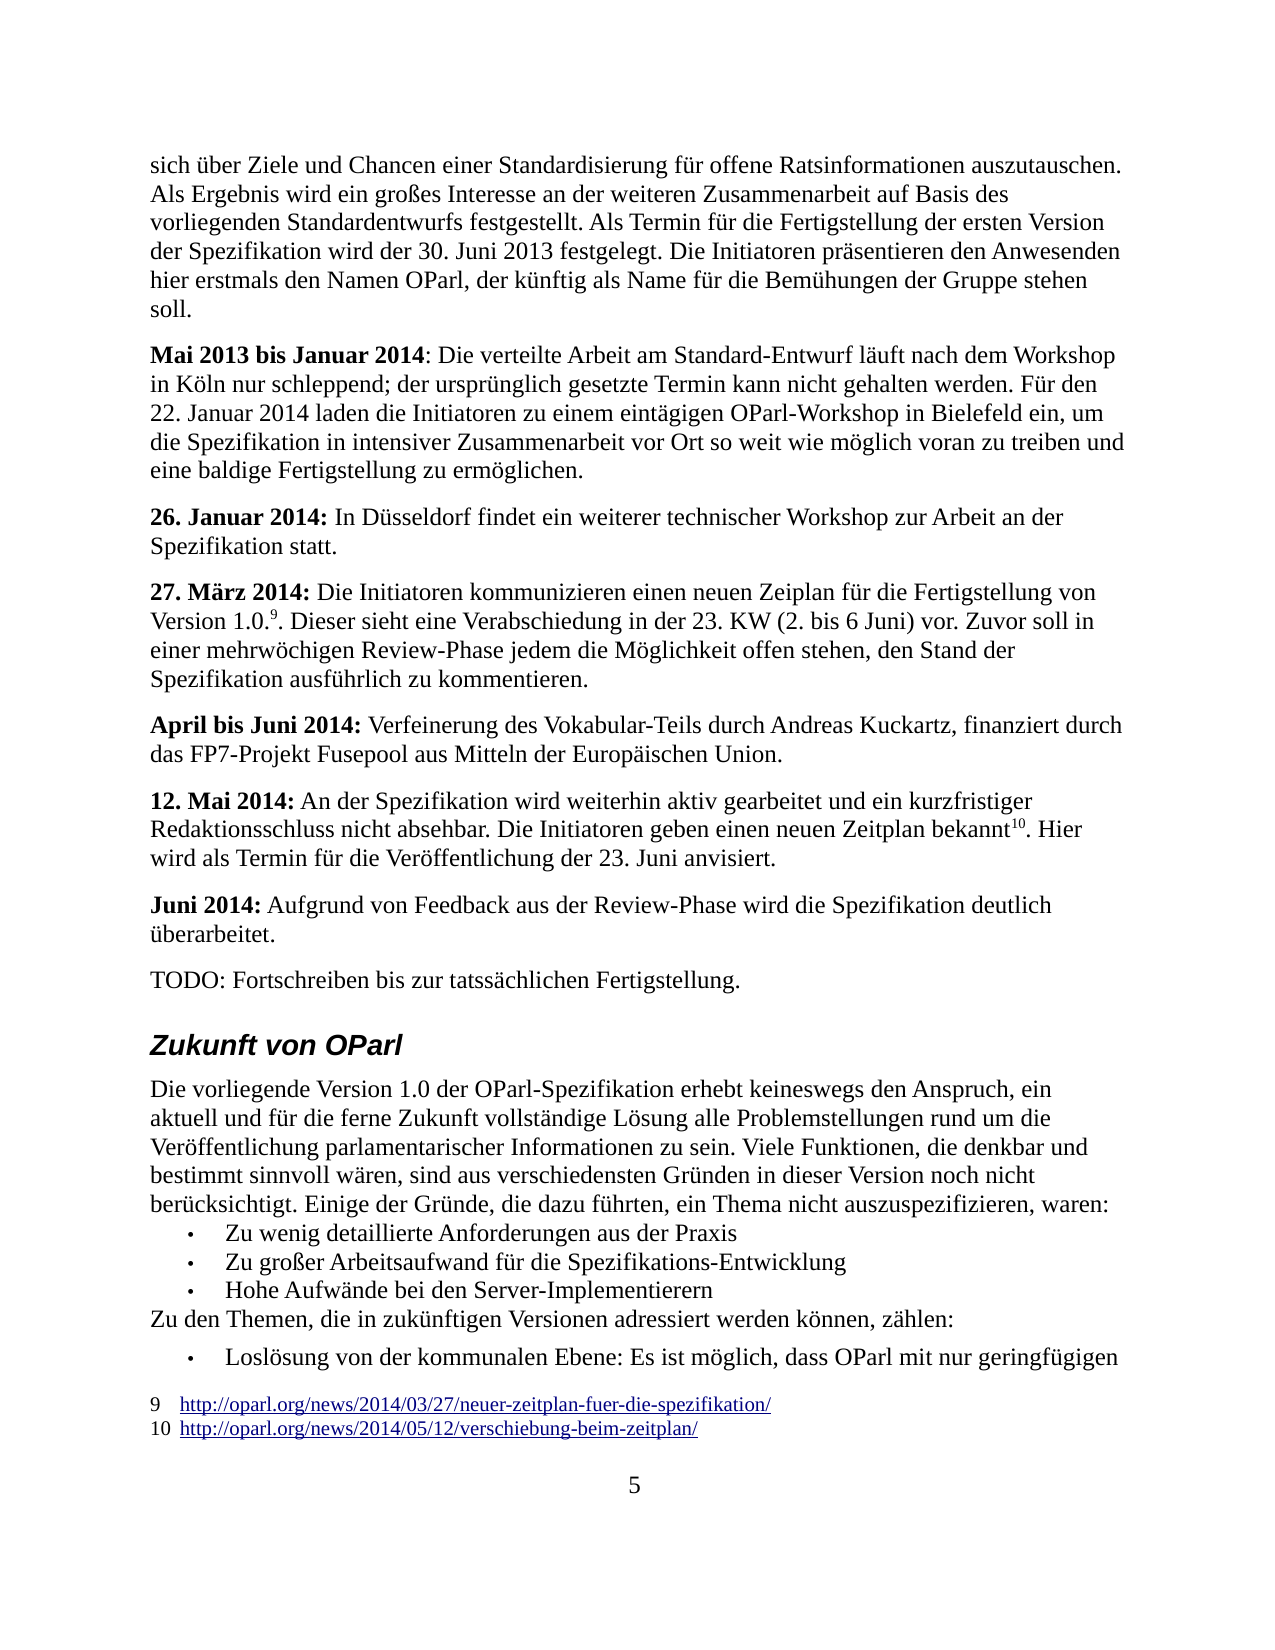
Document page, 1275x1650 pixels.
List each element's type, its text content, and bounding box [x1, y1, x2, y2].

text April bis Juni 2014: Verfeinerung des Vokabular-Teils durch Andreas Kuckartz, finanziert durch das FP7-Projekt Fusepool aus Mitteln der Europäischen Union. [150, 710, 1125, 768]
text Zu den Themen, die in zukünftigen Versionen adressiert werden können, zählen: [150, 1304, 1125, 1333]
text Juni 2014: Aufgrund von Feedback aus der Review-Phase wird die Spezifikation deutlich überarbeitet. [150, 890, 1125, 947]
subtitle Zukunft von OParl [150, 1028, 1125, 1062]
text sich über Ziele und Chancen einer Standardisierung für offene Ratsinformationen auszutauschen. Als Ergebnis wird ein großes Interesse an der weiteren Zusammenarbeit auf Basis des vorliegenden Standardentwurfs festgestellt. Als Termin für die Fertigstellung der ersten Version der Spezifikation wird der 30. Juni 2013 festgelegt. Die Initiatoren präsentieren den Anwesenden hier erstmals den Namen OParl, der künftig als Name für die Bemühungen der Gruppe stehen soll. [150, 150, 1125, 322]
text Mai 2013 bis Januar 2014: Die verteilte Arbeit am Standard-Entwurf läuft nach dem Workshop in Köln nur schleppend; der ursprünglich gesetzte Termin kann nicht gehalten werden. Für den 22. Januar 2014 laden die Initiatoren zu einem eintägigen OParl-Workshop in Bielefeld ein, um die Spezifikation in intensiver Zusammenarbeit vor Ort so weit wie möglich voran zu treiben und eine baldige Fertigstellung zu ermöglichen. [150, 340, 1125, 484]
text 27. März 2014: Die Initiatoren kommunizieren einen neuen Zeiplan für die Fertigstellung von Version 1.0.. Dieser sieht eine Verabschiedung in der 23. KW (2. bis 6 Juni) vor. Zuvor soll in einer mehrwöchigen Review-Phase jedem die Möglichkeit offen stehen, den Stand der Spezifikation ausführlich zu kommentieren. [150, 577, 1125, 692]
list Loslösung von der kommunalen Ebene: Es ist möglich, dass OParl mit nur geringfügigen [187, 1342, 1125, 1371]
list Hohe Aufwände bei den Server-Implementierern [187, 1275, 1125, 1304]
list Zu wenig detaillierte Anforderungen aus der Praxis [187, 1218, 1125, 1247]
text TODO: Fortschreiben bis zur tatssächlichen Fertigstellung. [150, 965, 1125, 994]
list Zu großer Arbeitsaufwand für die Spezifikations-Entwicklung [187, 1247, 1125, 1275]
text 12. Mai 2014: An der Spezifikation wird weiterhin aktiv gearbeitet und ein kurzfristiger Redaktionsschluss nicht absehbar. Die Initiatoren geben einen neuen Zeitplan bekannt. Hier wird als Termin für die Veröffentlichung der 23. Juni anvisiert. [150, 786, 1125, 872]
text http://oparl.org/news/2014/03/27/neuer-zeitplan-fuer-die-spezifikation/ [150, 1392, 1125, 1416]
text Die vorliegende Version 1.0 der OParl-Spezifikation erhebt keineswegs den Anspruch, ein aktuell und für die ferne Zukunft vollständige Lösung alle Problemstellungen rund um die Veröffentlichung parlamentarischer Informationen zu sein. Viele Funktionen, die denkbar und bestimmt sinnvoll wären, sind aus verschiedensten Gründen in dieser Version noch nicht berücksichtigt. Einige der Gründe, die dazu führten, ein Thema nicht auszuspezifizieren, waren: [150, 1074, 1125, 1218]
text http://oparl.org/news/2014/05/12/verschiebung-beim-zeitplan/ [150, 1416, 1125, 1440]
text 26. Januar 2014: In Düsseldorf findet ein weiterer technischer Workshop zur Arbeit an der Spezifikation statt. [150, 502, 1125, 559]
